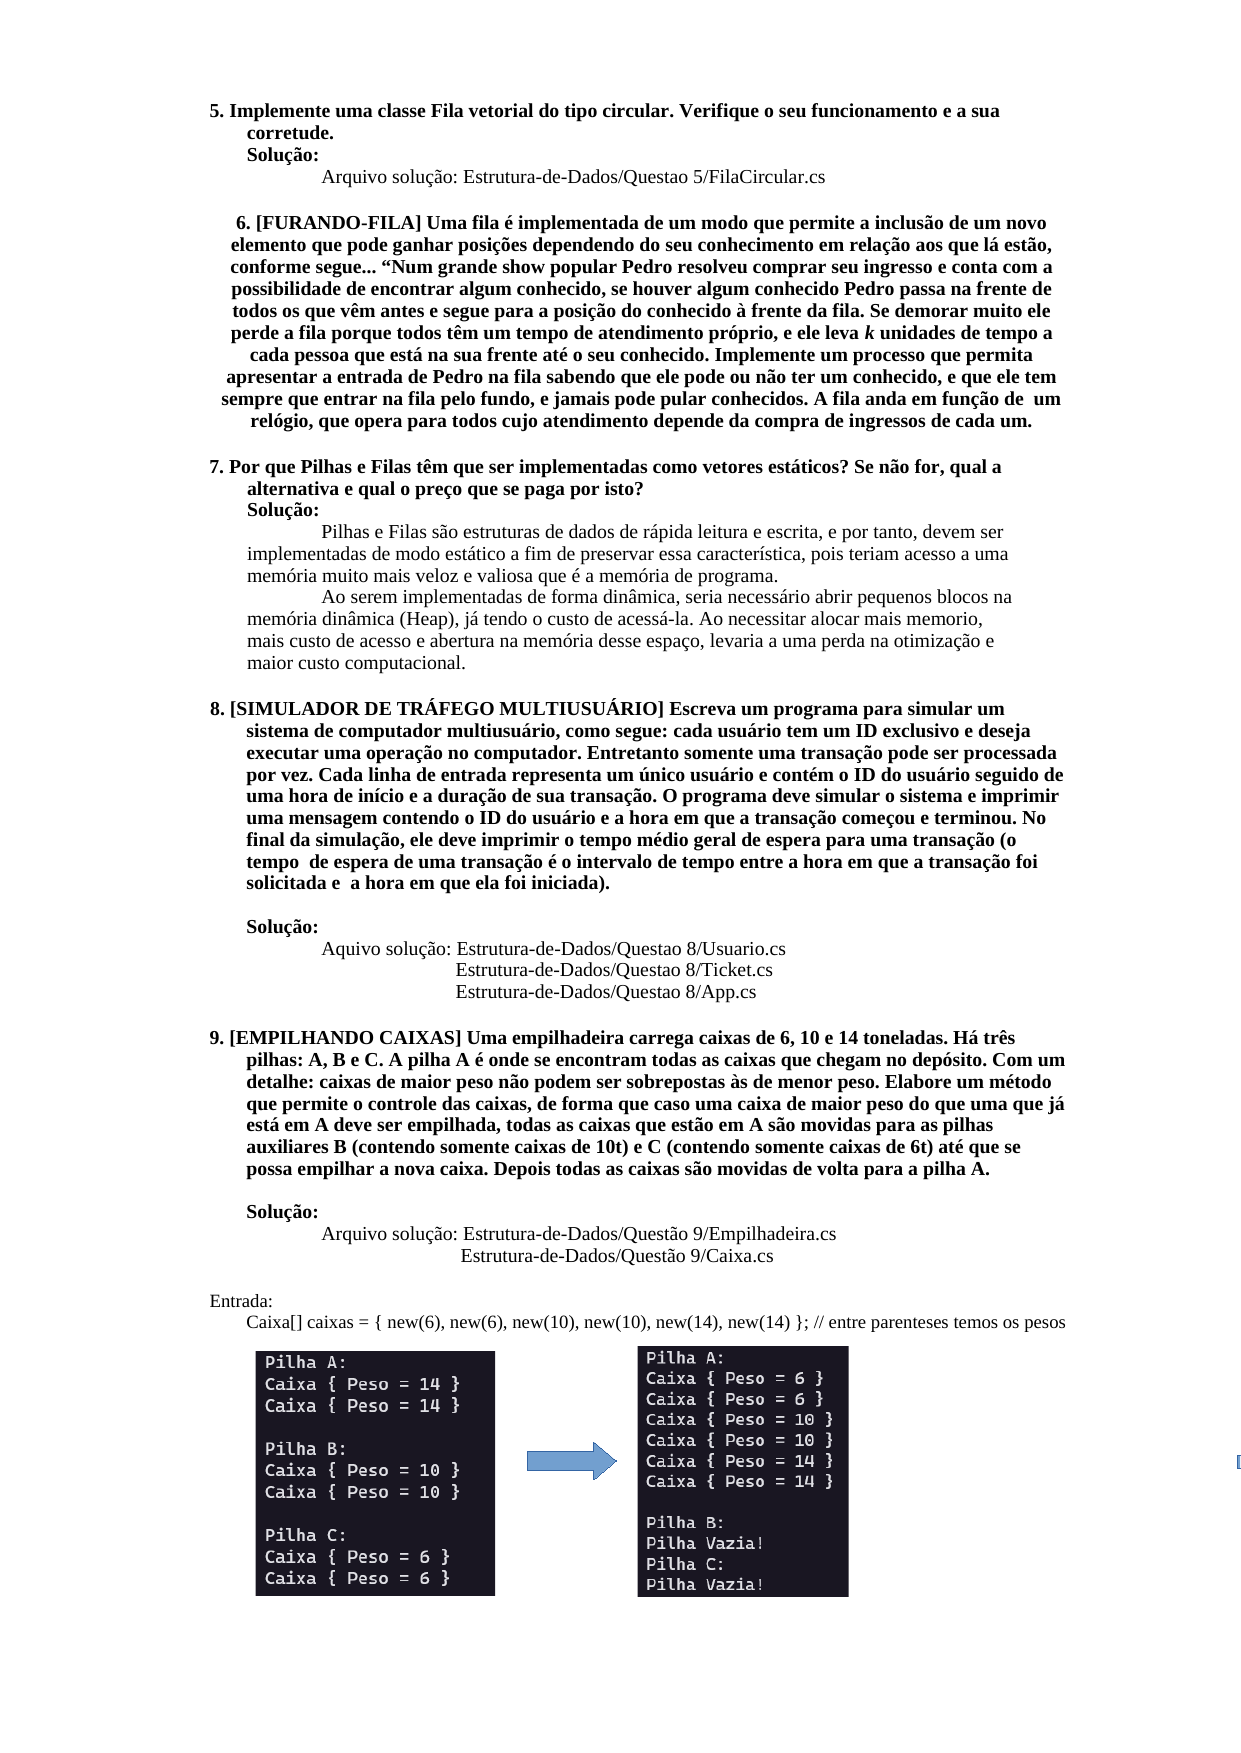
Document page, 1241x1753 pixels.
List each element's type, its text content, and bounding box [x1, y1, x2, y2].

text 8. [SIMULADOR DE TRÁFEGO MULTIUSUÁRIO] Escreva um programa para simular um sistema de computador multiusuário, como segue: cada usuário tem um ID exclusivo e deseja executar uma operação no computador. Entretanto somente uma transação pode ser processada por vez. Cada linha de entrada representa um único usuário e contém o ID do usuário seguido de uma hora de início e a duração de sua transação. O programa deve simular o sistema e imprimir uma mensagem contendo o ID do usuário e a hora em que a transação começou e terminou. No final da simulação, ele deve imprimir o tempo médio geral de espera para uma transação (o tempo de espera de uma transação é o intervalo de tempo entre a hora em que a transação foi solicitada e a hora em que ela foi iniciada). Solução: Aquivo solução: Estrutura-de-Dados/Questao 8/Usuario.cs Estrutura-de-Dados/Questao 8/Ticket.cs Estrutura-de-Dados/Questao 8/App.cs [210, 698, 1069, 1003]
text Entrada: Caixa[] caixas = { new(6), new(6), new(10), new(10), new(14), new(14) }; // entre parenteses temos os pesos [209, 1291, 1072, 1332]
picture [637, 1346, 849, 1597]
text 7. Por que Pilhas e Filas têm que ser implementadas como vetores estáticos? Se não for, qual a alternativa e qual o preço que se paga por isto? Solução: Pilhas e Filas são estruturas de dados de rápida leitura e escrita, e por tanto, devem ser implementadas de modo estático a fim de preservar essa característica, pois teriam acesso a uma memória muito mais veloz e valiosa que é a memória de programa. Ao serem implementadas de forma dinâmica, seria necessário abrir pequenos blocos na memória dinâmica (Heap), já tendo o custo de acessá-la. Ao necessitar alocar mais memorio, mais custo de acesso e abertura na memória desse espaço, levaria a uma perda na otimização e maior custo computacional. [209, 456, 1020, 674]
picture [255, 1351, 496, 1596]
text 6. [FURANDO-FILA] Uma fila é implementada de um modo que permite a inclusão de um novo elemento que pode ganhar posições dependendo do seu conhecimento em relação aos que lá estão, conforme segue... “Num grande show popular Pedro resolveu comprar seu ingresso e conta com a possibilidade de encontrar algum conhecido, se houver algum conhecido Pedro passa na frente de todos os que vêm antes e segue para a posição do conhecido à frente da fila. Se demorar muito ele perde a fila porque todos têm um tempo de atendimento próprio, e ele leva k unidades de tempo a cada pessoa que está na sua frente até o seu conhecido. Implemente um processo que permita apresentar a entrada de Pedro na fila sabendo que ele pode ou não ter um conhecido, e que ele tem sempre que entrar na fila pelo fundo, e jamais pode pular conhecidos. A fila anda em função de um relógio, que opera para todos cujo atendimento depende da compra de ingressos de cada um. [209, 212, 1074, 432]
text 9. [EMPILHANDO CAIXAS] Uma empilhadeira carrega caixas de 6, 10 e 14 toneladas. Há três pilhas: A, B e C. A pilha A é onde se encontram todas as caixas que chegam no depósito. Com um detalhe: caixas de maior peso não podem ser sobrepostas às de menor peso. Elabore um método que permite o controle das caixas, de forma que caso uma caixa de maior peso do que uma que já está em A deve ser empilhada, todas as caixas que estão em A são movidas para as pilhas auxiliares B (contendo somente caixas de 10t) e C (contendo somente caixas de 6t) até que se possa empilhar a nova caixa. Depois todas as caixas são movidas de volta para a pilha A. Solução: Arquivo solução: Estrutura-de-Dados/Questão 9/Empilhadeira.cs Estrutura-de-Dados/Questão 9/Caixa.cs [209, 1027, 1072, 1267]
text 5. Implemente uma classe Fila vetorial do tipo circular. Verifique o seu funcionamento e a sua corretude. Solução: Arquivo solução: Estrutura-de-Dados/Questao 5/FilaCircular.cs [209, 100, 1016, 188]
